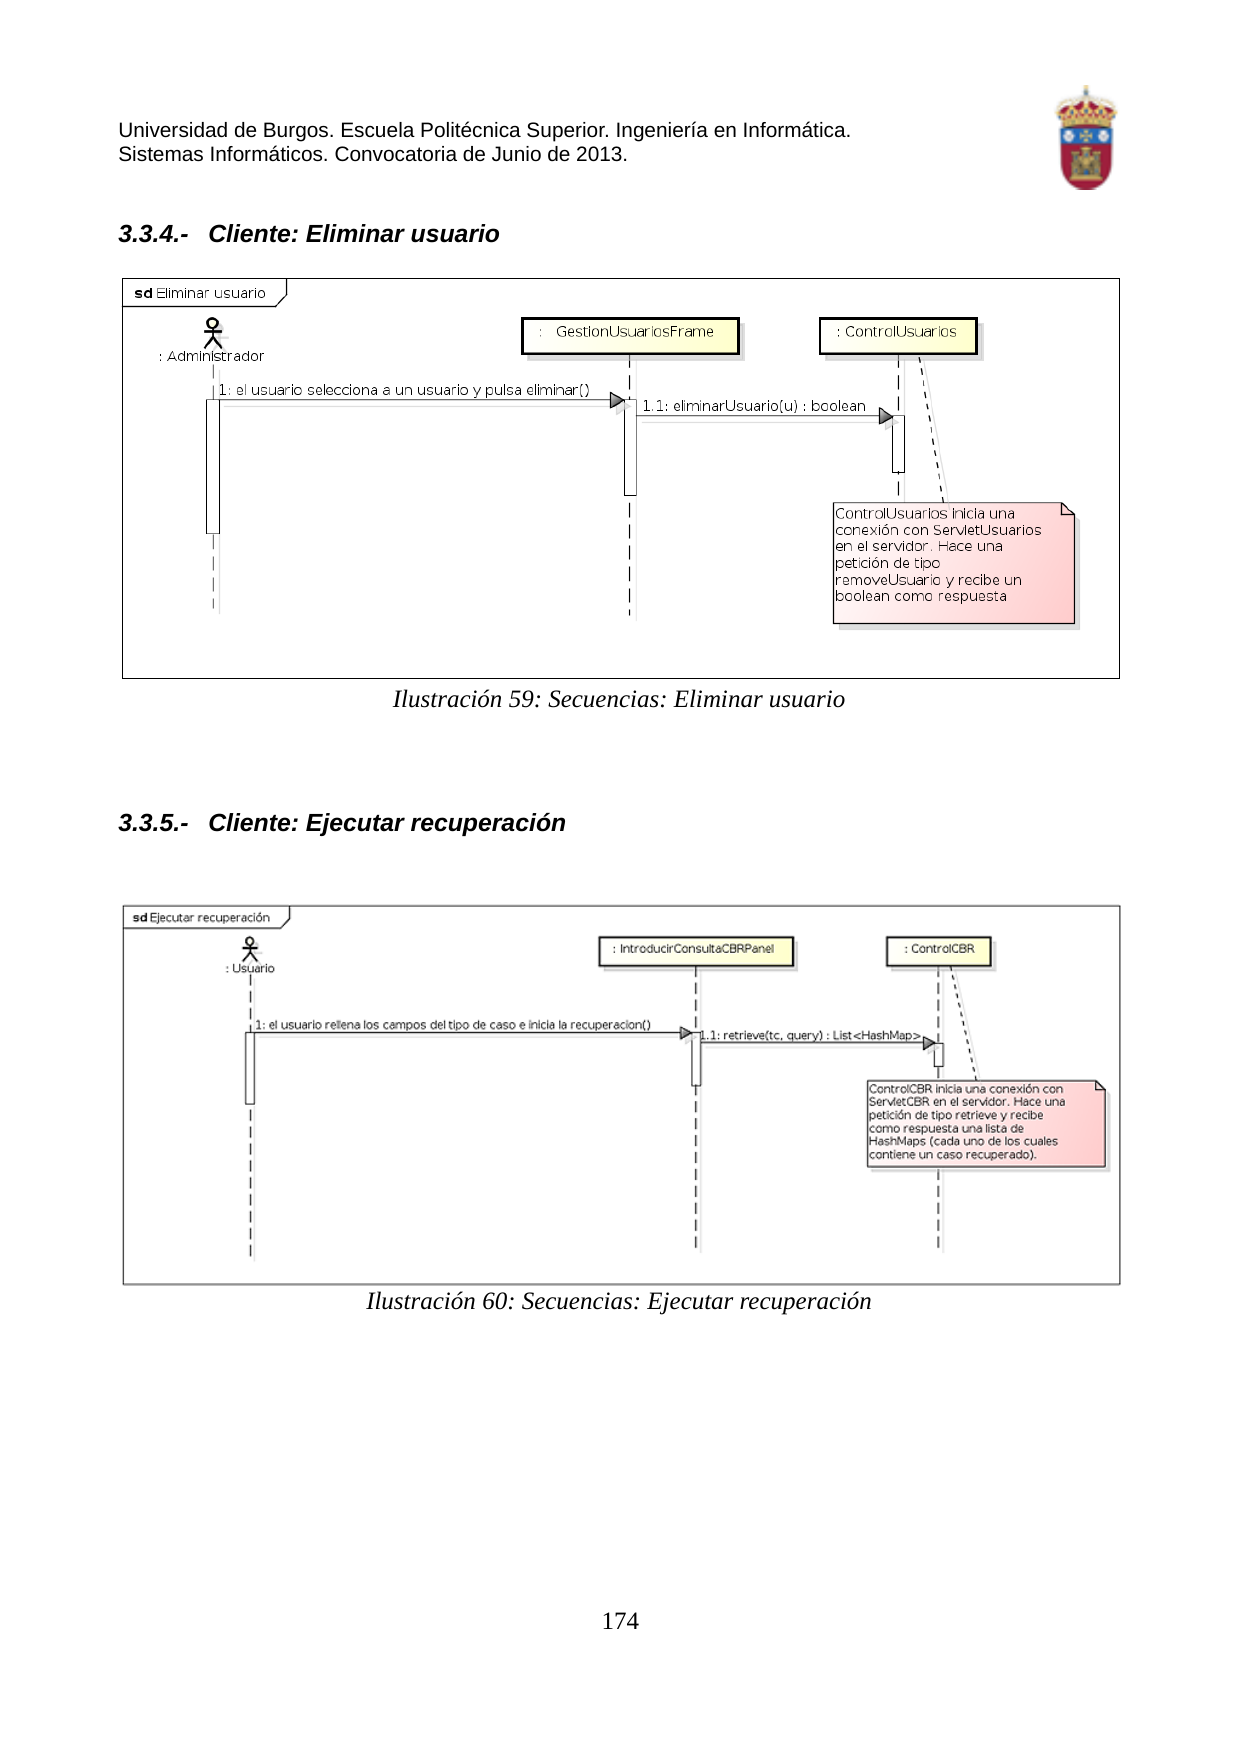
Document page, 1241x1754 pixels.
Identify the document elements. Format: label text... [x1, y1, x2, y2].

picture [118, 902, 1123, 1287]
text Ilustración 60: Secuencias: Ejecutar recuperación [118, 1287, 1122, 1315]
picture [1053, 85, 1120, 190]
subtitle Cliente: Ejecutar recuperación [118, 808, 1122, 836]
picture [118, 273, 1123, 684]
text Ilustración 59: Secuencias: Eliminar usuario [118, 684, 1122, 713]
subtitle Cliente: Eliminar usuario [118, 219, 1122, 248]
